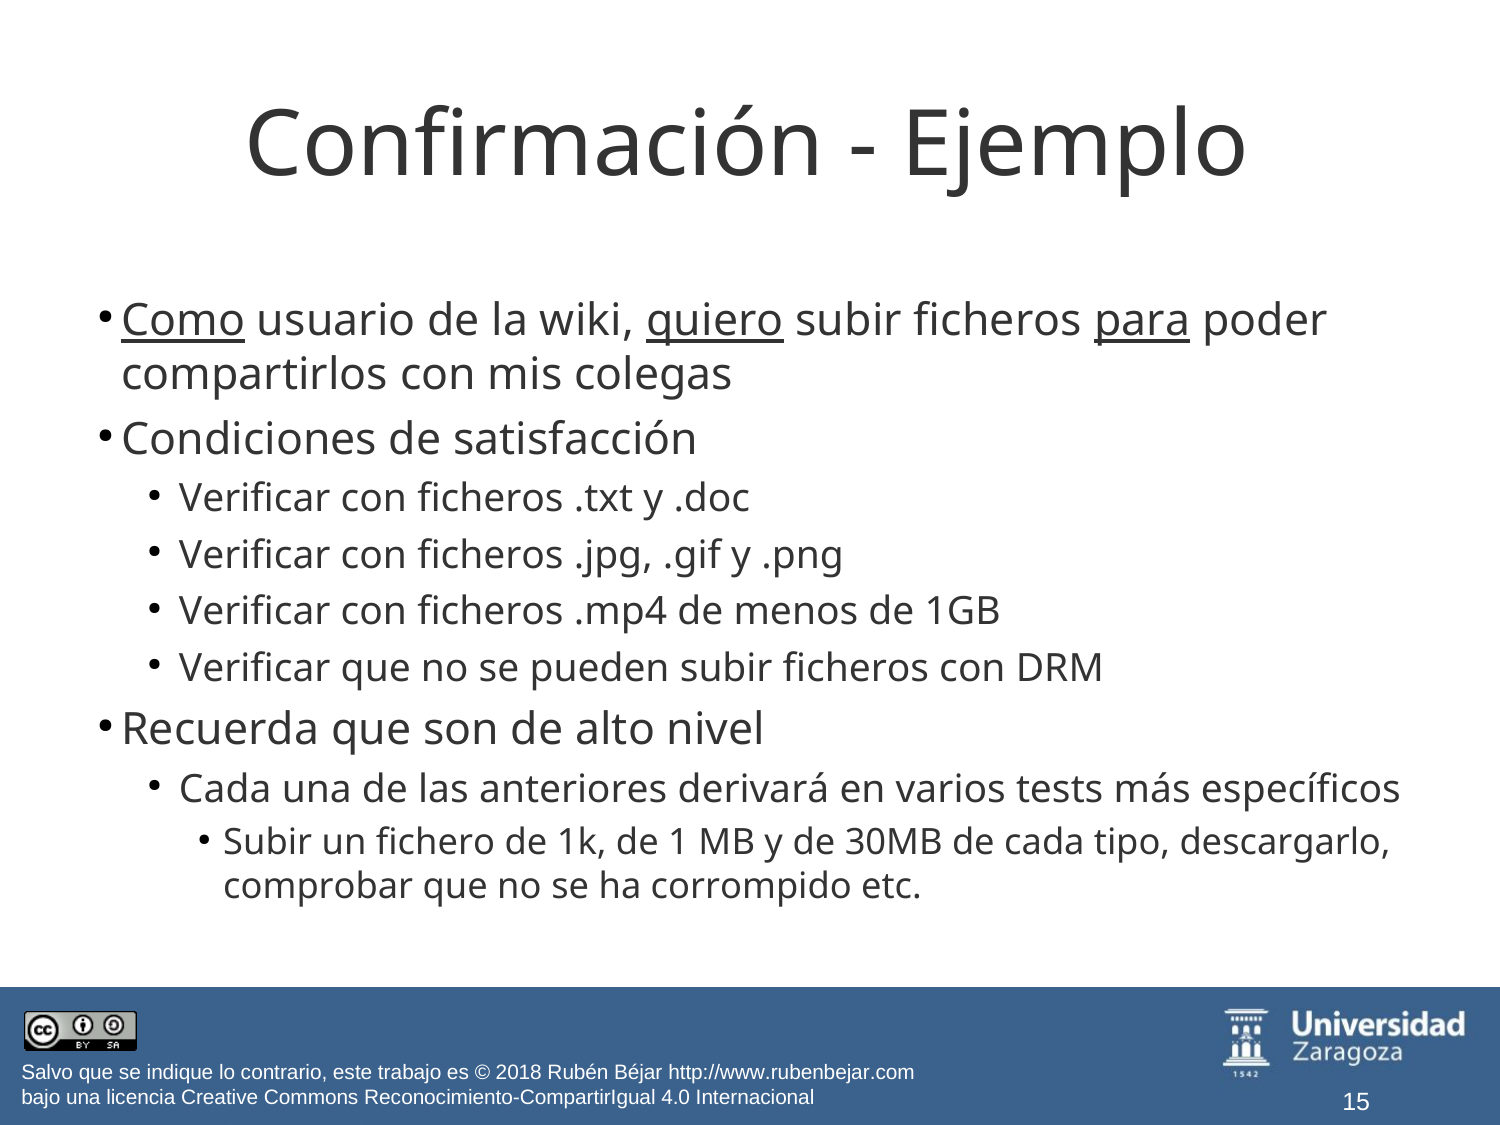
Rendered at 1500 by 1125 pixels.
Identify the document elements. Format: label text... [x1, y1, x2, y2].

picture [0, 987, 1500, 1125]
title Confirmación - Ejemplo [74, 21, 1420, 257]
list Como usuario de la wiki, quiero subir ficheros para poder compartirlos con mis colegas Condiciones de satisfacción Verificar con ficheros .txt y .doc Verificar con ficheros .jpg, .gif y .png Verificar con ficheros .mp4 de menos de 1GB Verificar que no se pueden subir ficheros con DRM Recuerda que son de alto nivel Cada una de las anteriores derivará en varios tests más específicos Subir un fichero de 1k, de 1 MB y de 30MB de cada tipo, descargarlo, comprobar que no se ha corrompido etc. [82, 283, 1418, 957]
